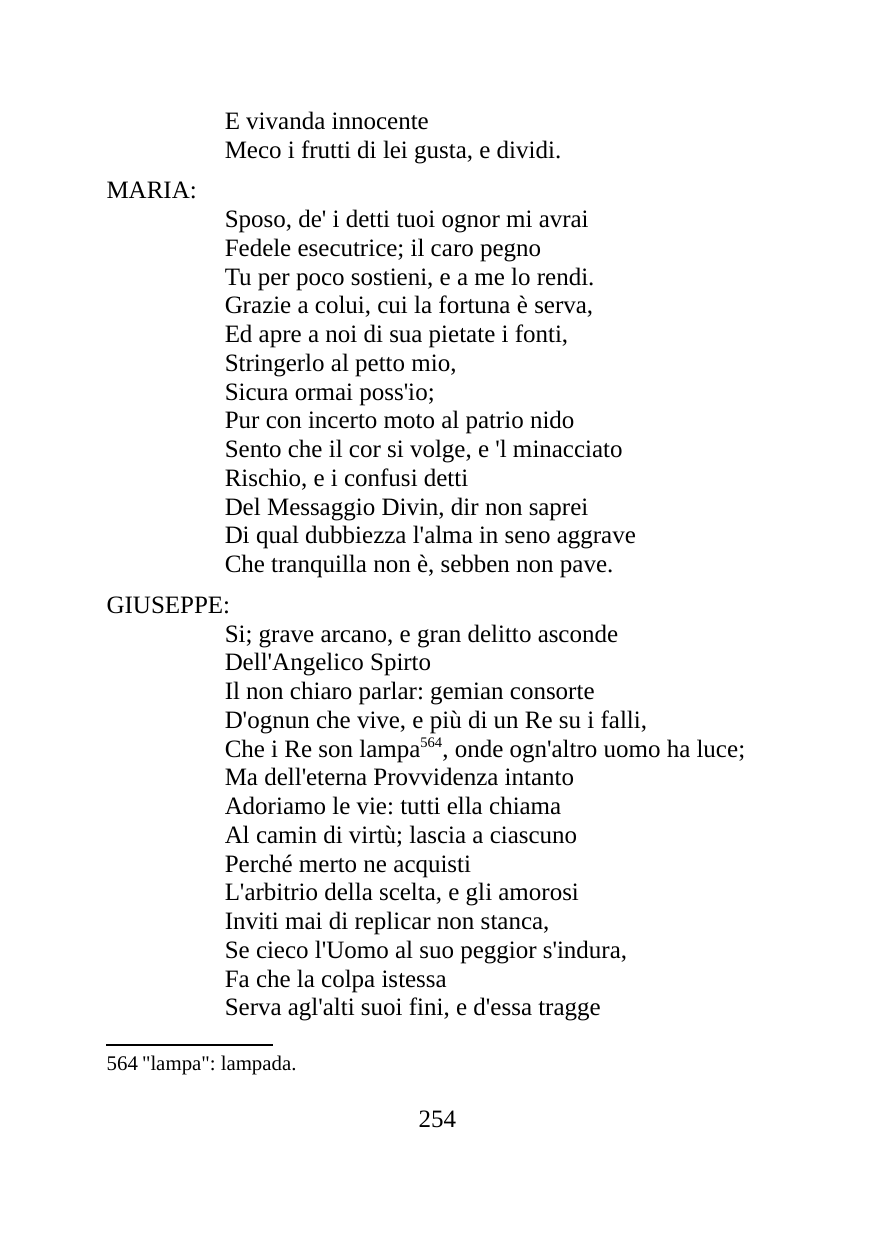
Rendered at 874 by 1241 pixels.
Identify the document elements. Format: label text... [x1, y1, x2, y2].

text Al camin di virtù; lascia a ciascuno [224, 820, 768, 849]
text Ed apre a noi di sua pietate i fonti, [224, 319, 768, 348]
text Stringerlo al petto mio, [224, 348, 768, 377]
text Del Messaggio Divin, dir non saprei [224, 492, 768, 521]
text Che tranquilla non è, sebben non pave. [224, 549, 768, 578]
text Perché merto ne acquisti [224, 849, 768, 877]
text Meco i frutti di lei gusta, e dividi. [224, 135, 768, 164]
text Dell'Angelico Spirto [224, 647, 768, 676]
text Il non chiaro parlar: gemian consorte [224, 676, 768, 705]
text Sicura ormai poss'io; [224, 377, 768, 406]
text Inviti mai di replicar non stanca, [224, 906, 768, 935]
text Pur con incerto moto al patrio nido [224, 406, 768, 434]
text "lampa": lampada. [106, 1051, 768, 1075]
text Se cieco l'Uomo al suo peggior s'indura, [224, 935, 768, 964]
text Tu per poco sostieni, e a me lo rendi. [224, 262, 768, 291]
text GIUSEPPE: [106, 590, 768, 619]
text D'ognun che vive, e più di un Re su i falli, [224, 705, 768, 734]
text Sposo, de' i detti tuoi ognor mi avrai [224, 204, 768, 233]
text Che i Re son lampa, onde ogn'altro uomo ha luce; [224, 734, 768, 762]
text Serva agl'alti suoi fini, e d'essa tragge [224, 992, 768, 1021]
text Di qual dubbiezza l'alma in seno aggrave [224, 521, 768, 549]
text Rischio, e i confusi detti [224, 463, 768, 492]
text Adoriamo le vie: tutti ella chiama [224, 791, 768, 820]
text Grazie a colui, cui la fortuna è serva, [224, 291, 768, 319]
text E vivanda innocente [224, 106, 768, 135]
text MARIA: [106, 176, 768, 204]
text Sento che il cor si volge, e 'l minacciato [224, 434, 768, 463]
text Fedele esecutrice; il caro pegno [224, 233, 768, 262]
text Si; grave arcano, e gran delitto asconde [224, 619, 768, 647]
text L'arbitrio della scelta, e gli amorosi [224, 877, 768, 906]
text Fa che la colpa istessa [224, 964, 768, 992]
text Ma dell'eterna Provvidenza intanto [224, 762, 768, 791]
